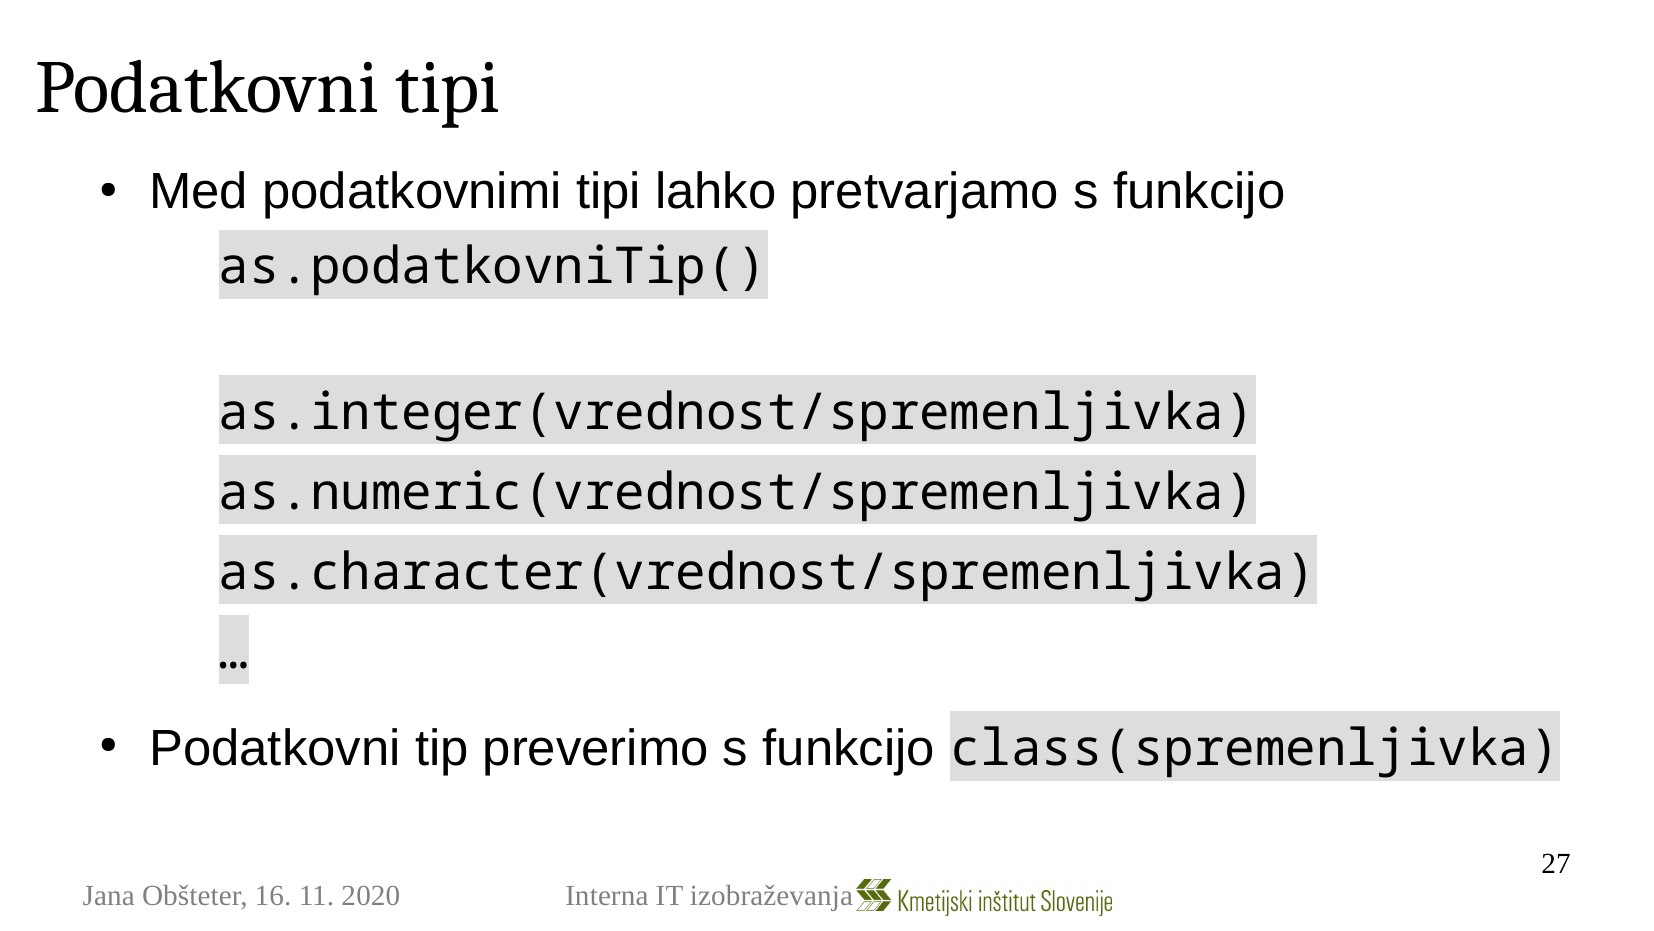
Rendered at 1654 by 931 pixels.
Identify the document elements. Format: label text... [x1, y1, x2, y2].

title Podatkovni tipi [35, 21, 1524, 154]
list Med podatkovnimi tipi lahko pretvarjamo s funkcijo as.podatkovniTip() as.integer(vrednost/spremenljivka) as.numeric(vrednost/spremenljivka) as.character(vrednost/spremenljivka) … Podatkovni tip preverimo s funkcijo class(spremenljivka) [82, 153, 1571, 837]
picture [856, 879, 1112, 916]
